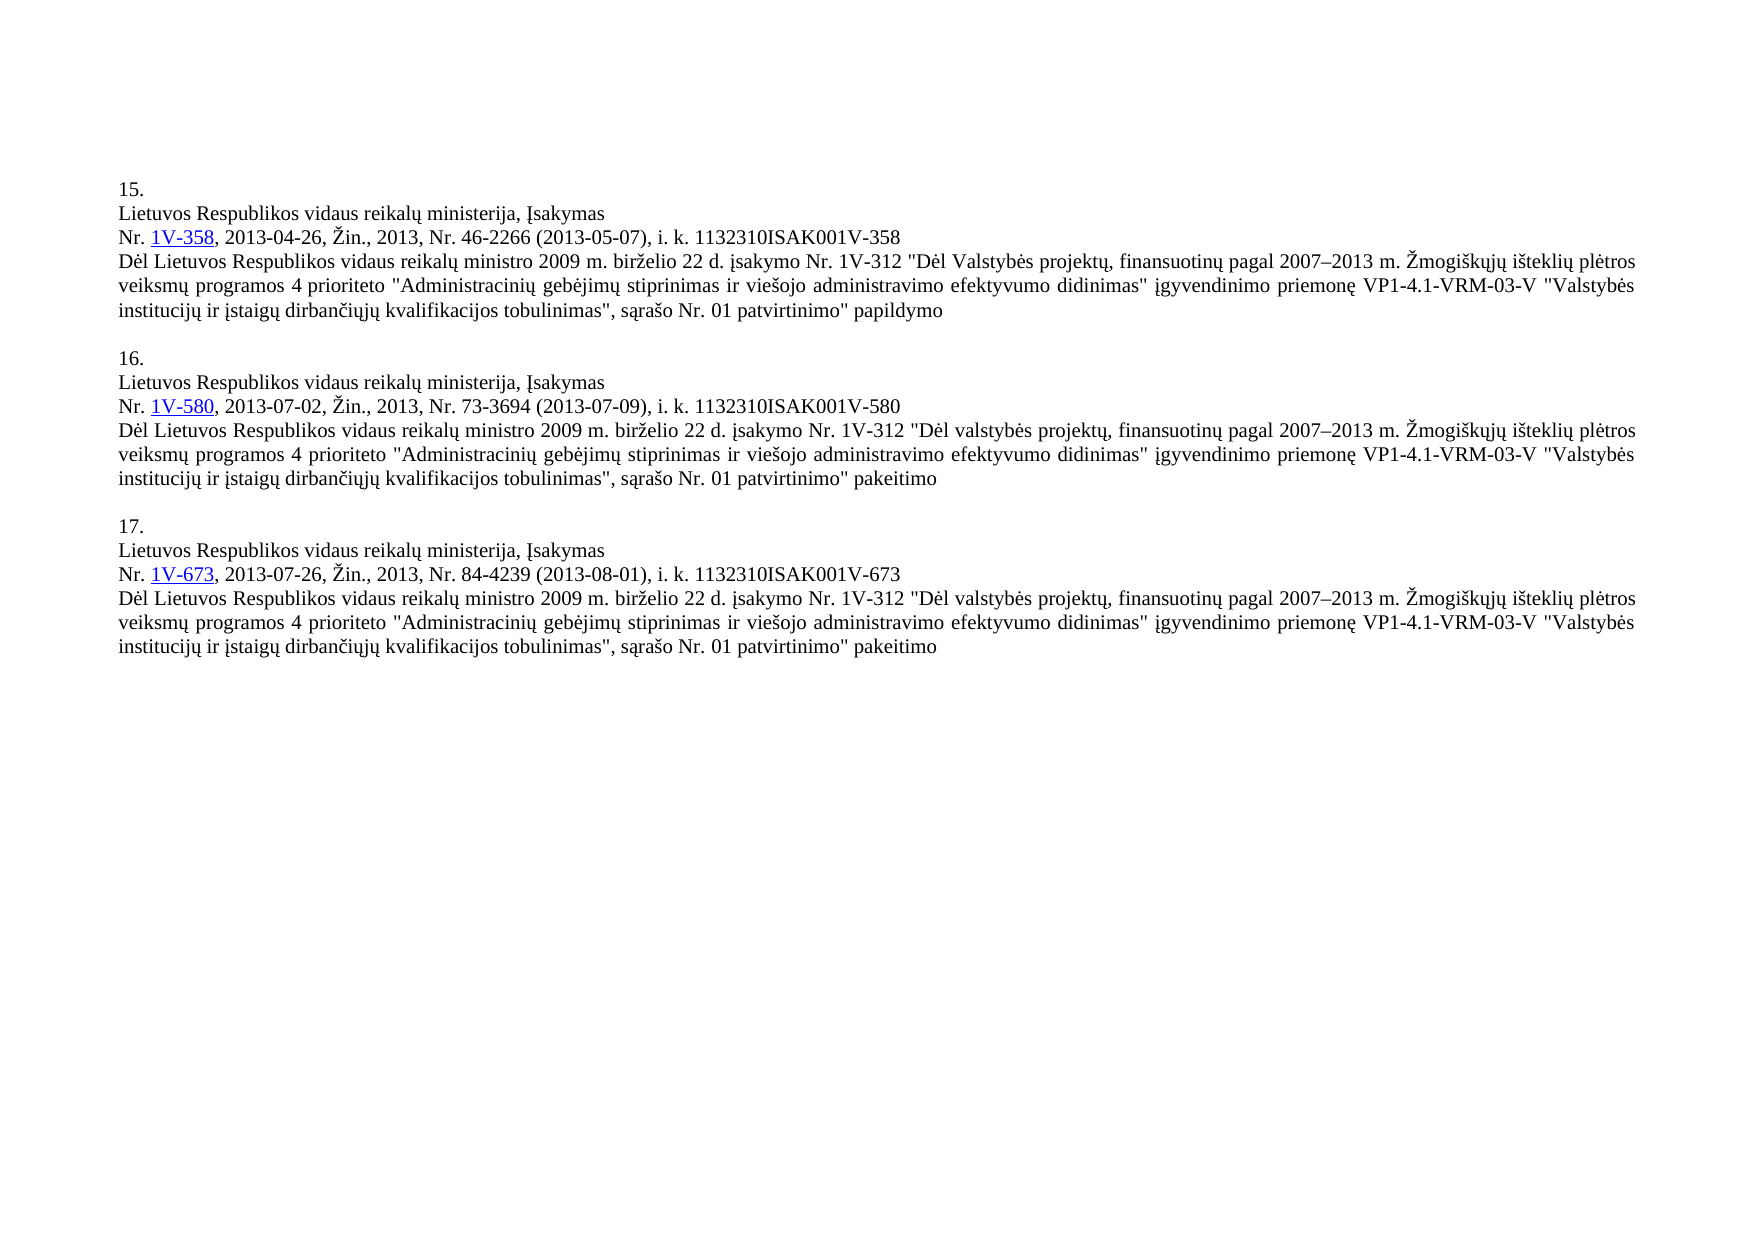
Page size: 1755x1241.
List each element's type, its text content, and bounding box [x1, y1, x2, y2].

text Dėl Lietuvos Respublikos vidaus reikalų ministro 2009 m. birželio 22 d. įsakymo Nr. 1V-312 "Dėl Valstybės projektų, finansuotinų pagal 2007–2013 m. Žmogiškųjų išteklių plėtros veiksmų programos 4 prioriteto "Administracinių gebėjimų stiprinimas ir viešojo administravimo efektyvumo didinimas" įgyvendinimo priemonę VP1-4.1-VRM-03-V "Valstybės institucijų ir įstaigų dirbančiųjų kvalifikacijos tobulinimas", sąrašo Nr. 01 patvirtinimo" papildymo [118, 249, 1636, 322]
text Dėl Lietuvos Respublikos vidaus reikalų ministro 2009 m. birželio 22 d. įsakymo Nr. 1V-312 "Dėl valstybės projektų, finansuotinų pagal 2007–2013 m. Žmogiškųjų išteklių plėtros veiksmų programos 4 prioriteto "Administracinių gebėjimų stiprinimas ir viešojo administravimo efektyvumo didinimas" įgyvendinimo priemonę VP1-4.1-VRM-03-V "Valstybės institucijų ir įstaigų dirbančiųjų kvalifikacijos tobulinimas", sąrašo Nr. 01 patvirtinimo" pakeitimo [118, 418, 1636, 490]
text Lietuvos Respublikos vidaus reikalų ministerija, Įsakymas [118, 201, 1636, 225]
text Lietuvos Respublikos vidaus reikalų ministerija, Įsakymas [118, 370, 1636, 394]
text 16. [118, 346, 1636, 370]
text Nr. 1V-358, 2013-04-26, Žin., 2013, Nr. 46-2266 (2013-05-07), i. k. 1132310ISAK001V-358 [118, 225, 1636, 249]
text Nr. 1V-580, 2013-07-02, Žin., 2013, Nr. 73-3694 (2013-07-09), i. k. 1132310ISAK001V-580 [118, 394, 1636, 418]
text Dėl Lietuvos Respublikos vidaus reikalų ministro 2009 m. birželio 22 d. įsakymo Nr. 1V-312 "Dėl valstybės projektų, finansuotinų pagal 2007–2013 m. Žmogiškųjų išteklių plėtros veiksmų programos 4 prioriteto "Administracinių gebėjimų stiprinimas ir viešojo administravimo efektyvumo didinimas" įgyvendinimo priemonę VP1-4.1-VRM-03-V "Valstybės institucijų ir įstaigų dirbančiųjų kvalifikacijos tobulinimas", sąrašo Nr. 01 patvirtinimo" pakeitimo [118, 586, 1636, 658]
text 17. [118, 514, 1636, 538]
text Nr. 1V-673, 2013-07-26, Žin., 2013, Nr. 84-4239 (2013-08-01), i. k. 1132310ISAK001V-673 [118, 562, 1636, 586]
text Lietuvos Respublikos vidaus reikalų ministerija, Įsakymas [118, 538, 1636, 562]
text 15. [118, 177, 1636, 201]
